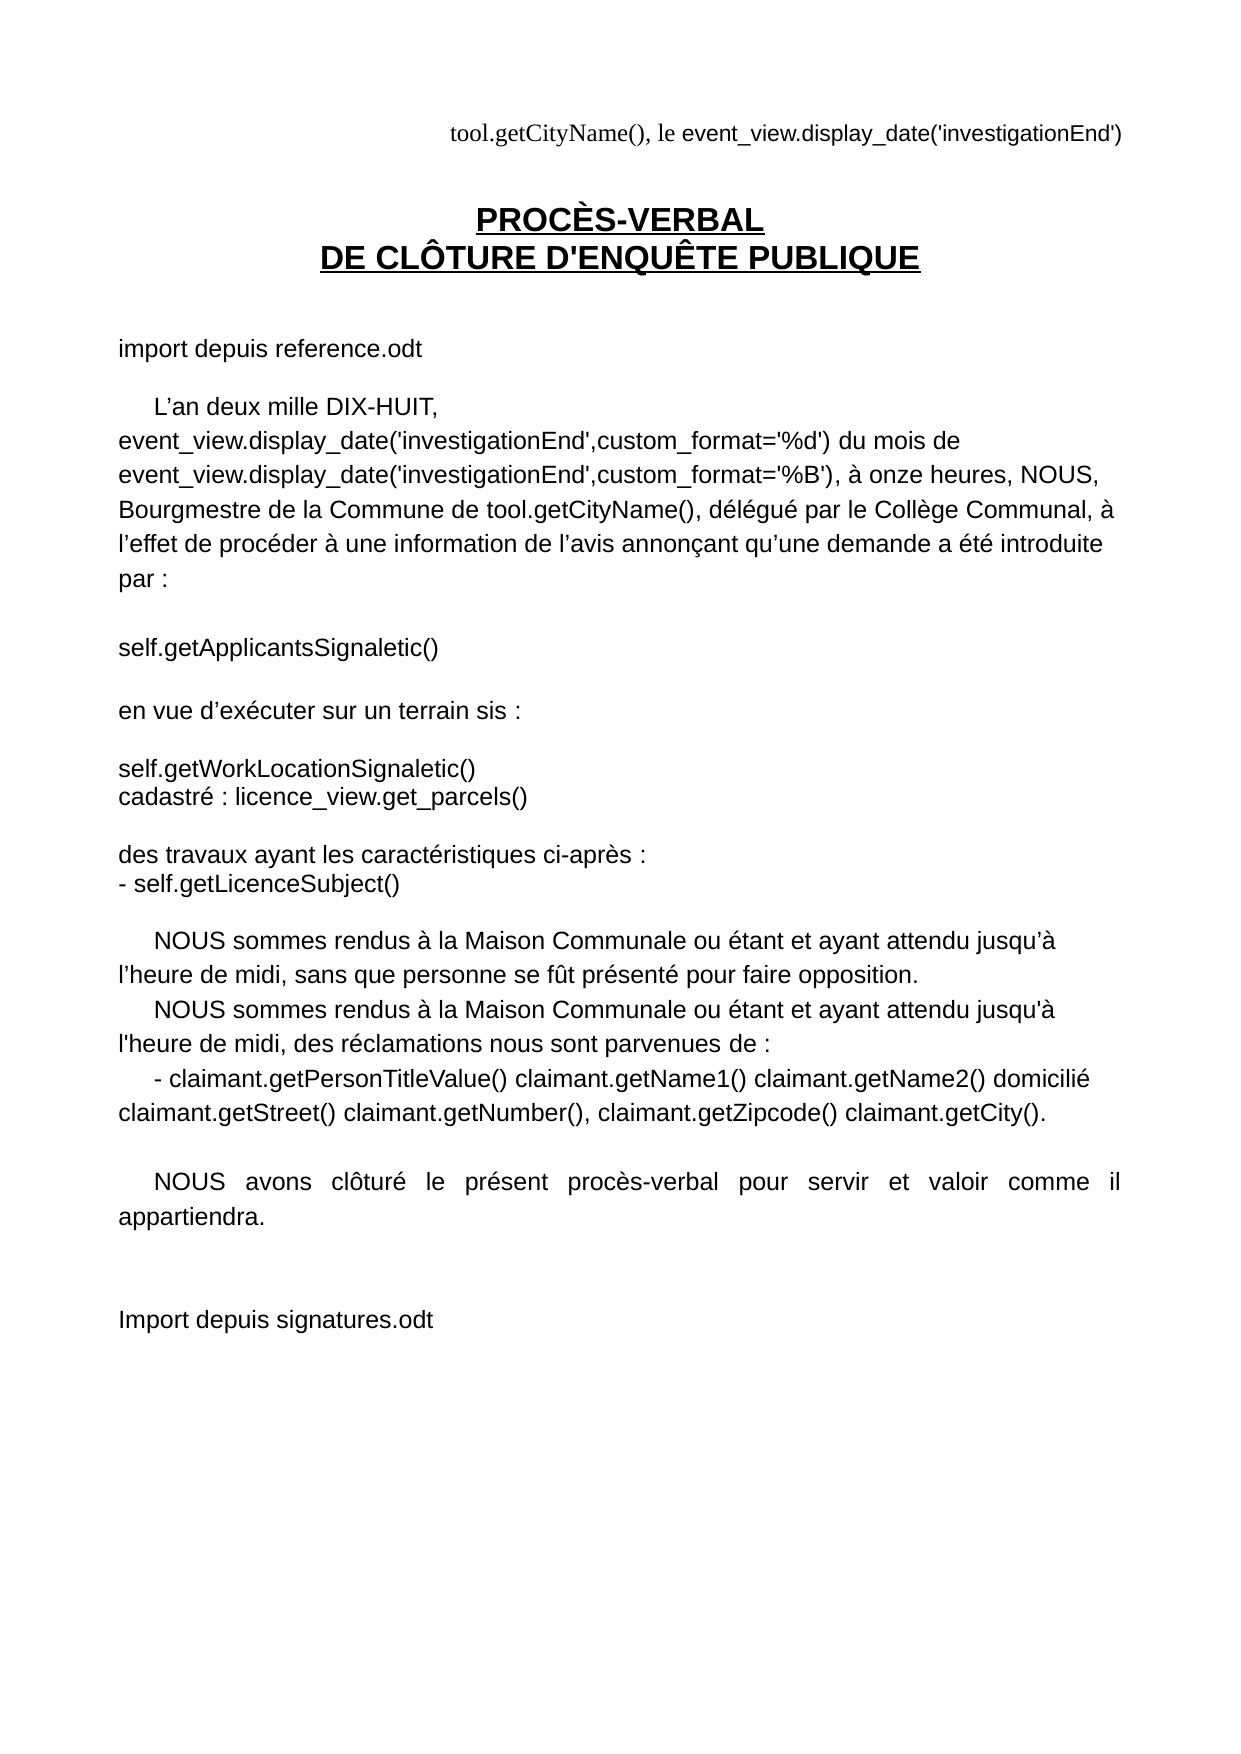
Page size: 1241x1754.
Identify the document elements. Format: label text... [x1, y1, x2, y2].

text NOUS sommes rendus à la Maison Communale ou étant et ayant attendu jusqu’à l’heure de midi, sans que personne se fût présenté pour faire opposition. [118, 926, 1122, 989]
text self.getWorkLocationSignaletic() [118, 753, 1122, 782]
text cadastré : licence_view.get_parcels() [118, 782, 1122, 811]
text - claimant.getPersonTitleValue() claimant.getName1() claimant.getName2() domicilié claimant.getStreet() claimant.getNumber(), claimant.getZipcode() claimant.getCity(). [118, 1064, 1122, 1127]
text NOUS sommes rendus à la Maison Communale ou étant et ayant attendu jusqu'à l'heure de midi, des réclamations nous sont parvenues de : [118, 995, 1122, 1058]
text tool.getCityName(), le event_view.display_date('investigationEnd') [118, 118, 1122, 147]
text L’an deux mille DIX-HUIT, event_view.display_date('investigationEnd',custom_format='%d') du mois de event_view.display_date('investigationEnd',custom_format='%B'), à onze heures, NOUS, Bourgmestre de la Commune de tool.getCityName(), délégué par le Collège Communal, à l’effet de procéder à une information de l’avis annonçant qu’une demande a été introduite par : [118, 391, 1122, 593]
text self.getApplicantsSignaletic() [118, 633, 1122, 662]
text Import depuis signatures.odt [118, 1305, 1122, 1334]
text NOUS avons clôturé le présent procès-verbal pour servir et valoir comme il appartiendra. [118, 1167, 1122, 1231]
text DE CLÔTURE D'ENQUÊTE PUBLIQUE [118, 238, 1122, 276]
text - self.getLicenceSubject() [118, 868, 1122, 897]
text en vue d’exécuter sur un terrain sis : [118, 696, 1122, 725]
text PROCÈS-VERBAL [118, 199, 1122, 238]
text import depuis reference.odt [118, 334, 1122, 363]
text des travaux ayant les caractéristiques ci-après : [118, 840, 1122, 868]
